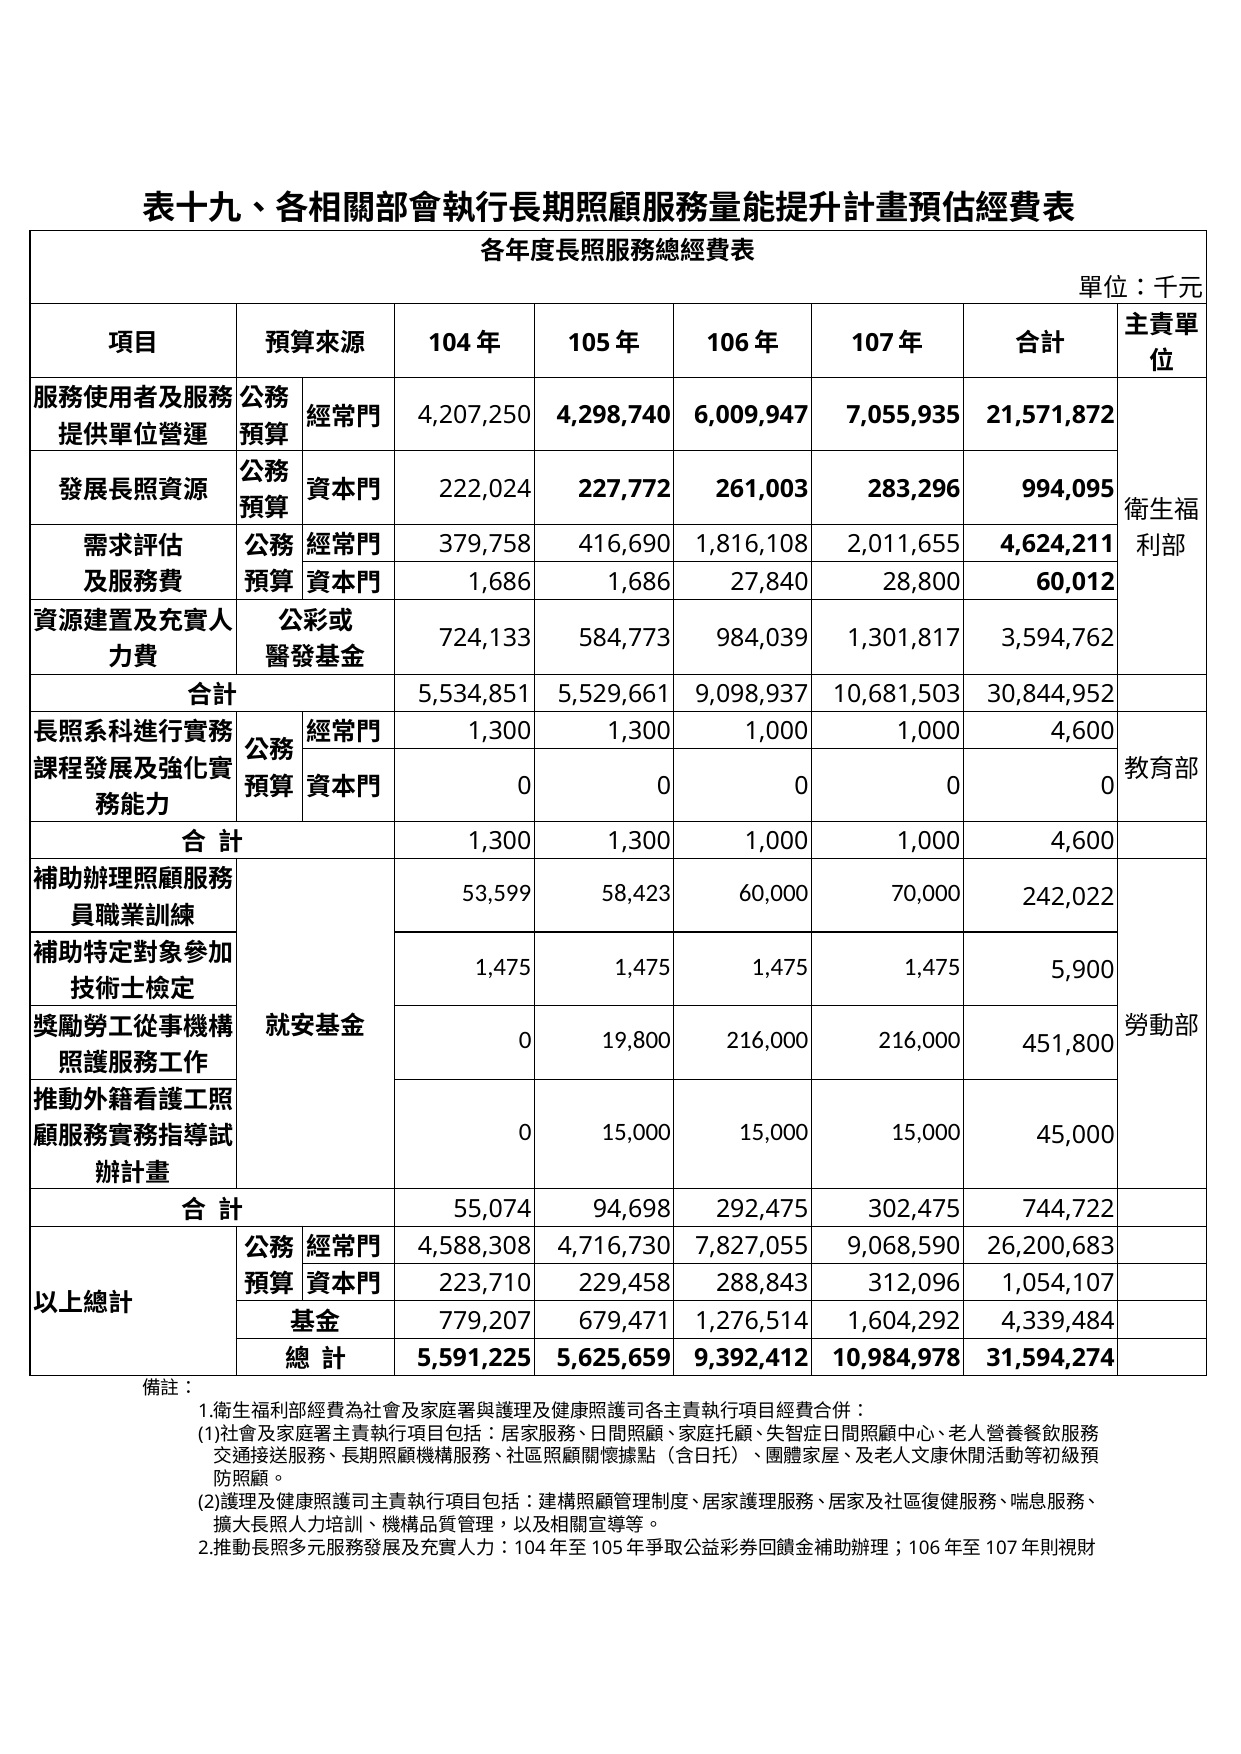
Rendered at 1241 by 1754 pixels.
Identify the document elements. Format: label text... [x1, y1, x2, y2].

text (2)護理及健康照護司主責執行項目包括：建構照顧管理制度、居家護理服務、居家及社區復健服務、喘息服務、擴大長照人力培訓、機構品質管理，以及相關宣導等。 [198, 1490, 1098, 1536]
table_cell 基金 [237, 1301, 394, 1337]
table_cell 長照系科進行實務課程發展及強化實務能力 [31, 712, 236, 821]
table_cell 9,098,937 [674, 675, 811, 711]
table_cell 27,840 [674, 562, 811, 598]
table_cell 合 計 [31, 1189, 394, 1226]
table_cell 經常門 [303, 525, 394, 561]
table_cell 衛生福利部 [1118, 378, 1206, 673]
table_cell 服務使用者及服務提供單位營運 [31, 378, 236, 450]
table_cell 55,074 [395, 1189, 534, 1226]
table_cell 216,000 [812, 1006, 963, 1078]
table_cell 0 [674, 749, 811, 821]
table_cell 227,772 [535, 451, 673, 524]
table_cell 3,594,762 [964, 600, 1117, 673]
table_cell 2,011,655 [812, 525, 963, 561]
table_cell 15,000 [535, 1080, 673, 1188]
table_cell 公務預算 [237, 525, 302, 598]
table_cell 資本門 [303, 451, 394, 524]
table_cell 就安基金 [237, 859, 394, 1188]
table_cell 45,000 [964, 1080, 1117, 1188]
table_cell 223,710 [395, 1264, 534, 1300]
table_header 各年度長照服務總經費表 [31, 231, 1206, 267]
table_cell [1118, 1301, 1206, 1337]
table_cell 9,392,412 [674, 1339, 811, 1375]
table_cell 1,000 [812, 712, 963, 748]
table_cell 補助特定對象參加技術士檢定 [31, 933, 236, 1005]
table_cell 10,984,978 [812, 1339, 963, 1375]
table_cell 15,000 [812, 1080, 963, 1188]
table_cell 1,475 [812, 933, 963, 1005]
table_cell 合計 [31, 675, 394, 711]
table_cell 283,296 [812, 451, 963, 524]
table_cell 項目 [31, 304, 236, 377]
table_cell 58,423 [535, 859, 673, 931]
table_cell 994,095 [964, 451, 1117, 524]
table_cell 4,207,250 [395, 378, 534, 450]
table_cell 5,591,225 [395, 1339, 534, 1375]
table_cell 1,000 [812, 822, 963, 858]
table_cell 公務預算 [237, 712, 302, 821]
table_cell 261,003 [674, 451, 811, 524]
table_cell 292,475 [674, 1189, 811, 1226]
table_cell 53,599 [395, 859, 534, 931]
table_cell 28,800 [812, 562, 963, 598]
table_cell 勞動部 [1118, 859, 1206, 1188]
table_cell 經常門 [303, 712, 394, 748]
table_cell 1,475 [674, 933, 811, 1005]
table_cell 105年 [535, 304, 673, 377]
table_cell 1,300 [395, 822, 534, 858]
table_cell 教育部 [1118, 712, 1206, 821]
table_cell [1118, 1227, 1206, 1263]
table_cell 0 [812, 749, 963, 821]
table_cell 9,068,590 [812, 1227, 963, 1263]
table_cell 單位：千元 [31, 267, 1206, 303]
table_cell 發展長照資源 [31, 451, 236, 524]
table_cell 30,844,952 [964, 675, 1117, 711]
table_cell 5,529,661 [535, 675, 673, 711]
table_cell 經常門 [303, 378, 394, 450]
table_cell 31,594,274 [964, 1339, 1117, 1375]
text (1)社會及家庭署主責執行項目包括：居家服務、日間照顧、家庭托顧、失智症日間照顧中心、老人營養餐飲服務、交通接送服務、長期照顧機構服務、社區照顧關懷據點（含日托）、團體家屋、及老人文康休閒活動等初級預防照顧。 [198, 1422, 1098, 1490]
table_cell 21,571,872 [964, 378, 1117, 450]
table_cell 1,686 [395, 562, 534, 598]
table_cell 推動外籍看護工照顧服務實務指導試辦計畫 [31, 1080, 236, 1188]
table_cell 1,000 [674, 822, 811, 858]
table_cell 需求評估 及服務費 [31, 525, 236, 598]
table_cell 預算來源 [237, 304, 394, 377]
table_cell 資本門 [303, 1264, 394, 1300]
table_cell 26,200,683 [964, 1227, 1117, 1263]
table_cell 0 [964, 749, 1117, 821]
table_cell 獎勵勞工從事機構照護服務工作 [31, 1006, 236, 1078]
table_cell [1118, 1189, 1206, 1226]
table_cell 229,458 [535, 1264, 673, 1300]
table_cell 5,534,851 [395, 675, 534, 711]
table_cell 4,600 [964, 712, 1117, 748]
table_cell 1,300 [535, 712, 673, 748]
table_cell 379,758 [395, 525, 534, 561]
text 2.推動長照多元服務發展及充實人力：104年至105年爭取公益彩券回饋金補助辦理；106年至107年則視財 [198, 1536, 1098, 1559]
table_cell 106年 [674, 304, 811, 377]
table_cell 4,588,308 [395, 1227, 534, 1263]
table_cell 1,475 [395, 933, 534, 1005]
table_cell 94,698 [535, 1189, 673, 1226]
table_cell 70,000 [812, 859, 963, 931]
table_cell 5,625,659 [535, 1339, 673, 1375]
table_cell 補助辦理照顧服務員職業訓練 [31, 859, 236, 931]
table_cell 0 [535, 749, 673, 821]
table_cell 107年 [812, 304, 963, 377]
table_cell 302,475 [812, 1189, 963, 1226]
table_cell 744,722 [964, 1189, 1117, 1226]
table_cell [1118, 822, 1206, 858]
table_cell 60,012 [964, 562, 1117, 598]
text 1.衛生福利部經費為社會及家庭署與護理及健康照護司各主責執行項目經費合併： [198, 1399, 1098, 1422]
subtitle 表十九、各相關部會執行長期照顧服務量能提升計畫預估經費表 [142, 178, 1098, 230]
table_cell 679,471 [535, 1301, 673, 1337]
table_cell 222,024 [395, 451, 534, 524]
table_cell 1,301,817 [812, 600, 963, 673]
table_cell 6,009,947 [674, 378, 811, 450]
table_cell 104年 [395, 304, 534, 377]
table_cell 1,816,108 [674, 525, 811, 561]
table_cell 主責單位 [1118, 304, 1206, 377]
table_cell 312,096 [812, 1264, 963, 1300]
table_cell 公務預算 [237, 451, 302, 524]
table_cell 584,773 [535, 600, 673, 673]
table_cell 4,600 [964, 822, 1117, 858]
table_cell 經常門 [303, 1227, 394, 1263]
table_cell 1,300 [535, 822, 673, 858]
table_cell 19,800 [535, 1006, 673, 1078]
table_cell 0 [395, 749, 534, 821]
table_cell 779,207 [395, 1301, 534, 1337]
table_cell 242,022 [964, 859, 1117, 931]
table_cell 公務預算 [237, 1227, 302, 1300]
table_cell 1,604,292 [812, 1301, 963, 1337]
table_cell 7,055,935 [812, 378, 963, 450]
table_cell 216,000 [674, 1006, 811, 1078]
table_cell [1118, 1339, 1206, 1375]
table_cell 60,000 [674, 859, 811, 931]
table_cell 資本門 [303, 562, 394, 598]
table_cell 451,800 [964, 1006, 1117, 1078]
table_cell [1118, 675, 1206, 711]
table_cell 資源建置及充實人力費 [31, 600, 236, 673]
table_cell 10,681,503 [812, 675, 963, 711]
table_cell 724,133 [395, 600, 534, 673]
table_cell 288,843 [674, 1264, 811, 1300]
table_cell 1,475 [535, 933, 673, 1005]
table_cell 合 計 [31, 822, 394, 858]
table_cell 984,039 [674, 600, 811, 673]
table_cell 公務預算 [237, 378, 302, 450]
table_cell 4,716,730 [535, 1227, 673, 1263]
table_cell 1,686 [535, 562, 673, 598]
table_cell 15,000 [674, 1080, 811, 1188]
table_cell 合計 [964, 304, 1117, 377]
table_cell 1,000 [674, 712, 811, 748]
table_cell 以上總計 [31, 1227, 236, 1375]
table_cell 4,298,740 [535, 378, 673, 450]
table_cell 公彩或 醫發基金 [237, 600, 394, 673]
table_cell 1,054,107 [964, 1264, 1117, 1300]
table_cell 0 [395, 1006, 534, 1078]
table_cell 1,276,514 [674, 1301, 811, 1337]
text 備註： [142, 1376, 1098, 1399]
table_cell 416,690 [535, 525, 673, 561]
table_cell 4,624,211 [964, 525, 1117, 561]
table_cell 1,300 [395, 712, 534, 748]
table_cell [1118, 1264, 1206, 1300]
table_cell 0 [395, 1080, 534, 1188]
table_cell 5,900 [964, 933, 1117, 1005]
table_cell 4,339,484 [964, 1301, 1117, 1337]
table_cell 7,827,055 [674, 1227, 811, 1263]
table_cell 資本門 [303, 749, 394, 821]
table_cell 總 計 [237, 1339, 394, 1375]
